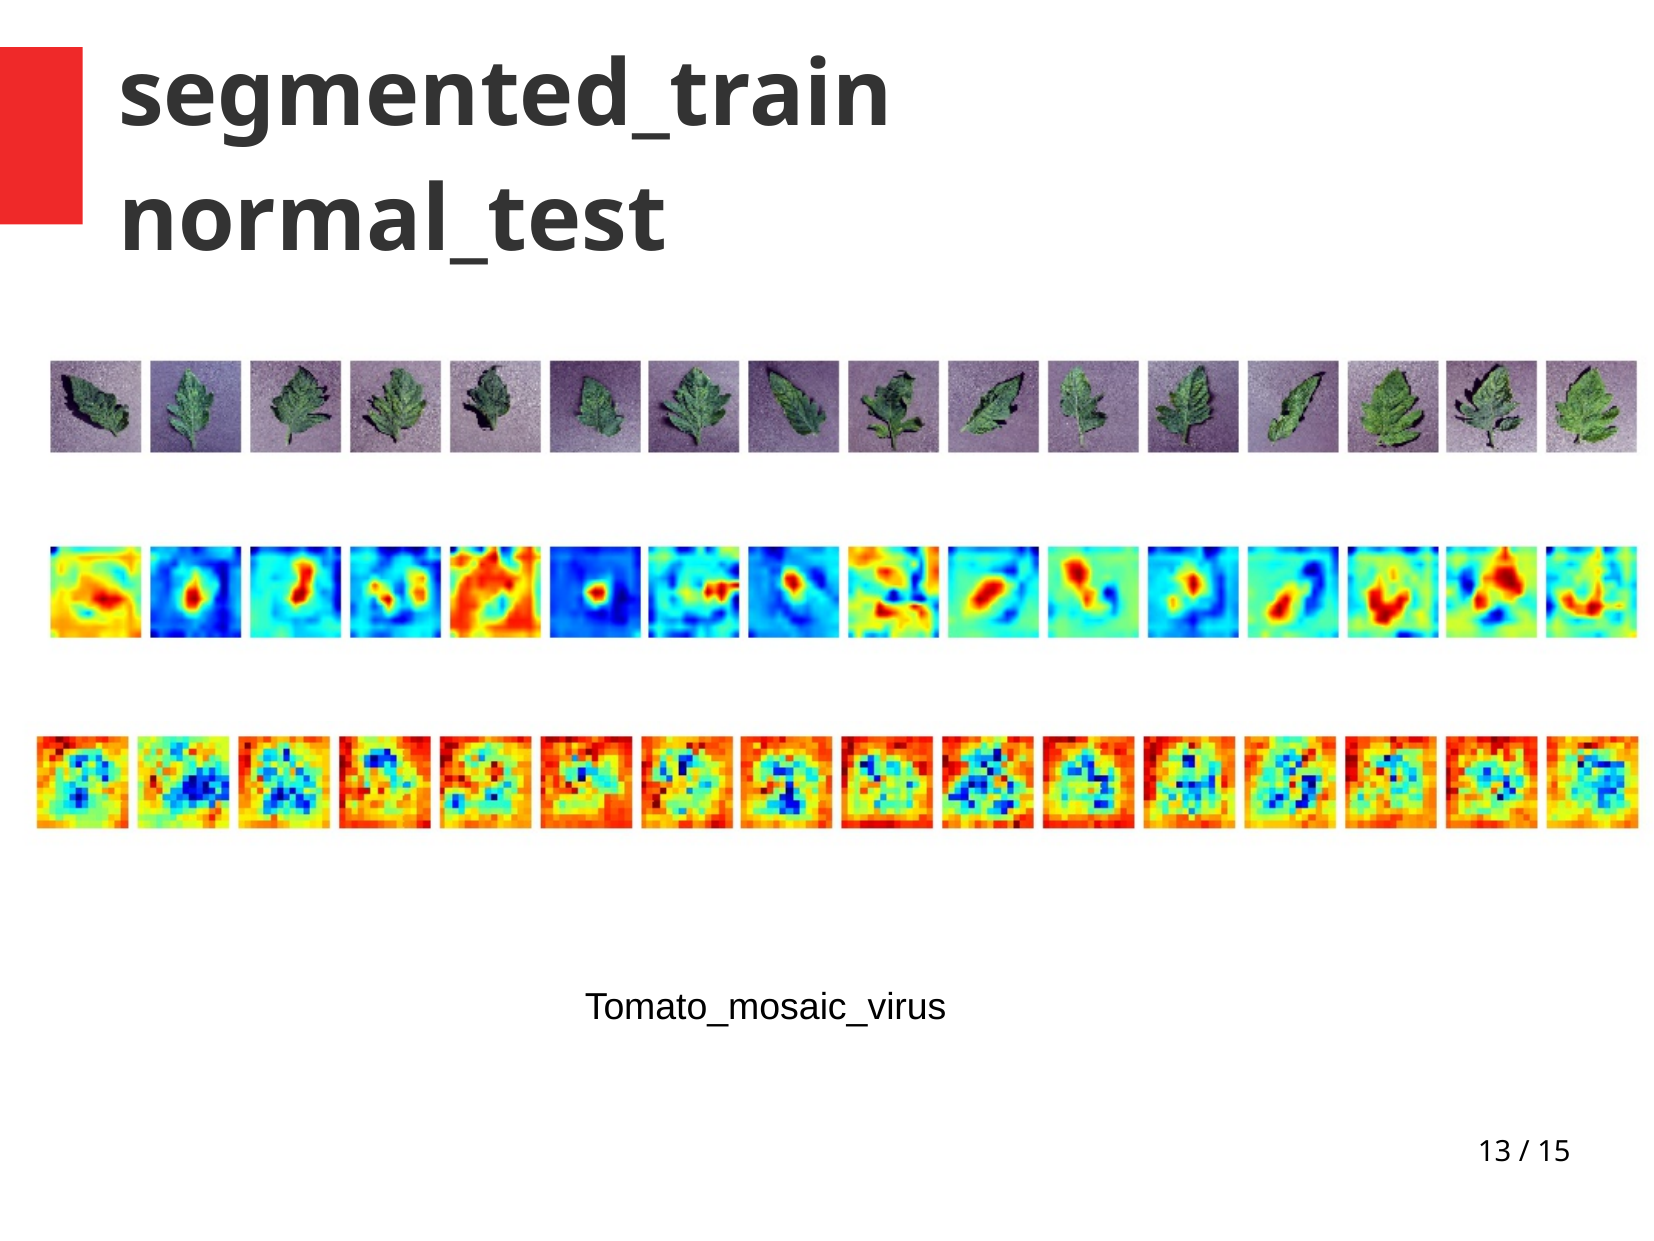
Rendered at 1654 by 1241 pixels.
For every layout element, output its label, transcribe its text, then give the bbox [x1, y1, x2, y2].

text_box Tomato_mosaic_virus [570, 978, 1138, 1036]
picture [0, 721, 1654, 867]
picture [0, 344, 1654, 490]
picture [0, 530, 1654, 676]
title segmented_train normal_test [118, 45, 1571, 260]
